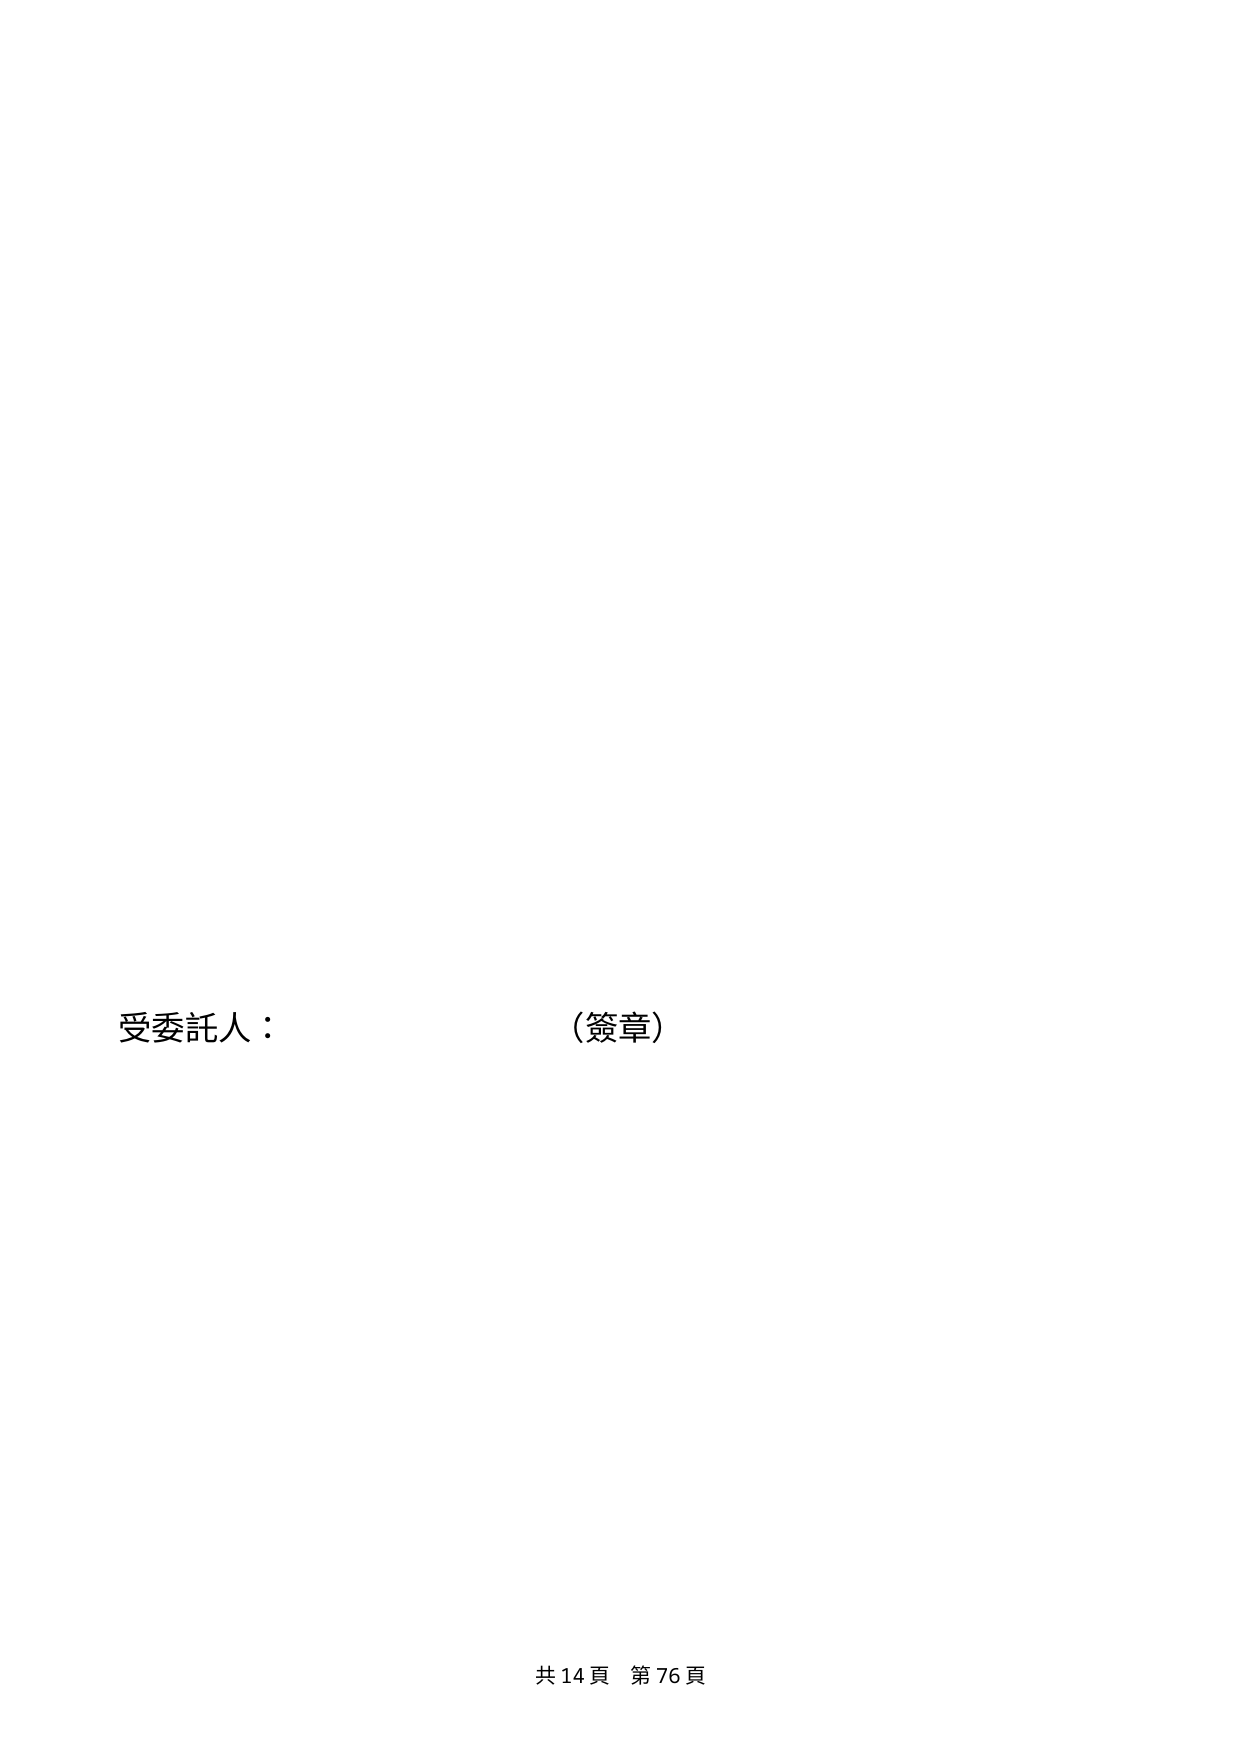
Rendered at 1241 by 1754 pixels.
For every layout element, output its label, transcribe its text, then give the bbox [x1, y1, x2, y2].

text 受委託人： （簽章） [118, 984, 1122, 1047]
